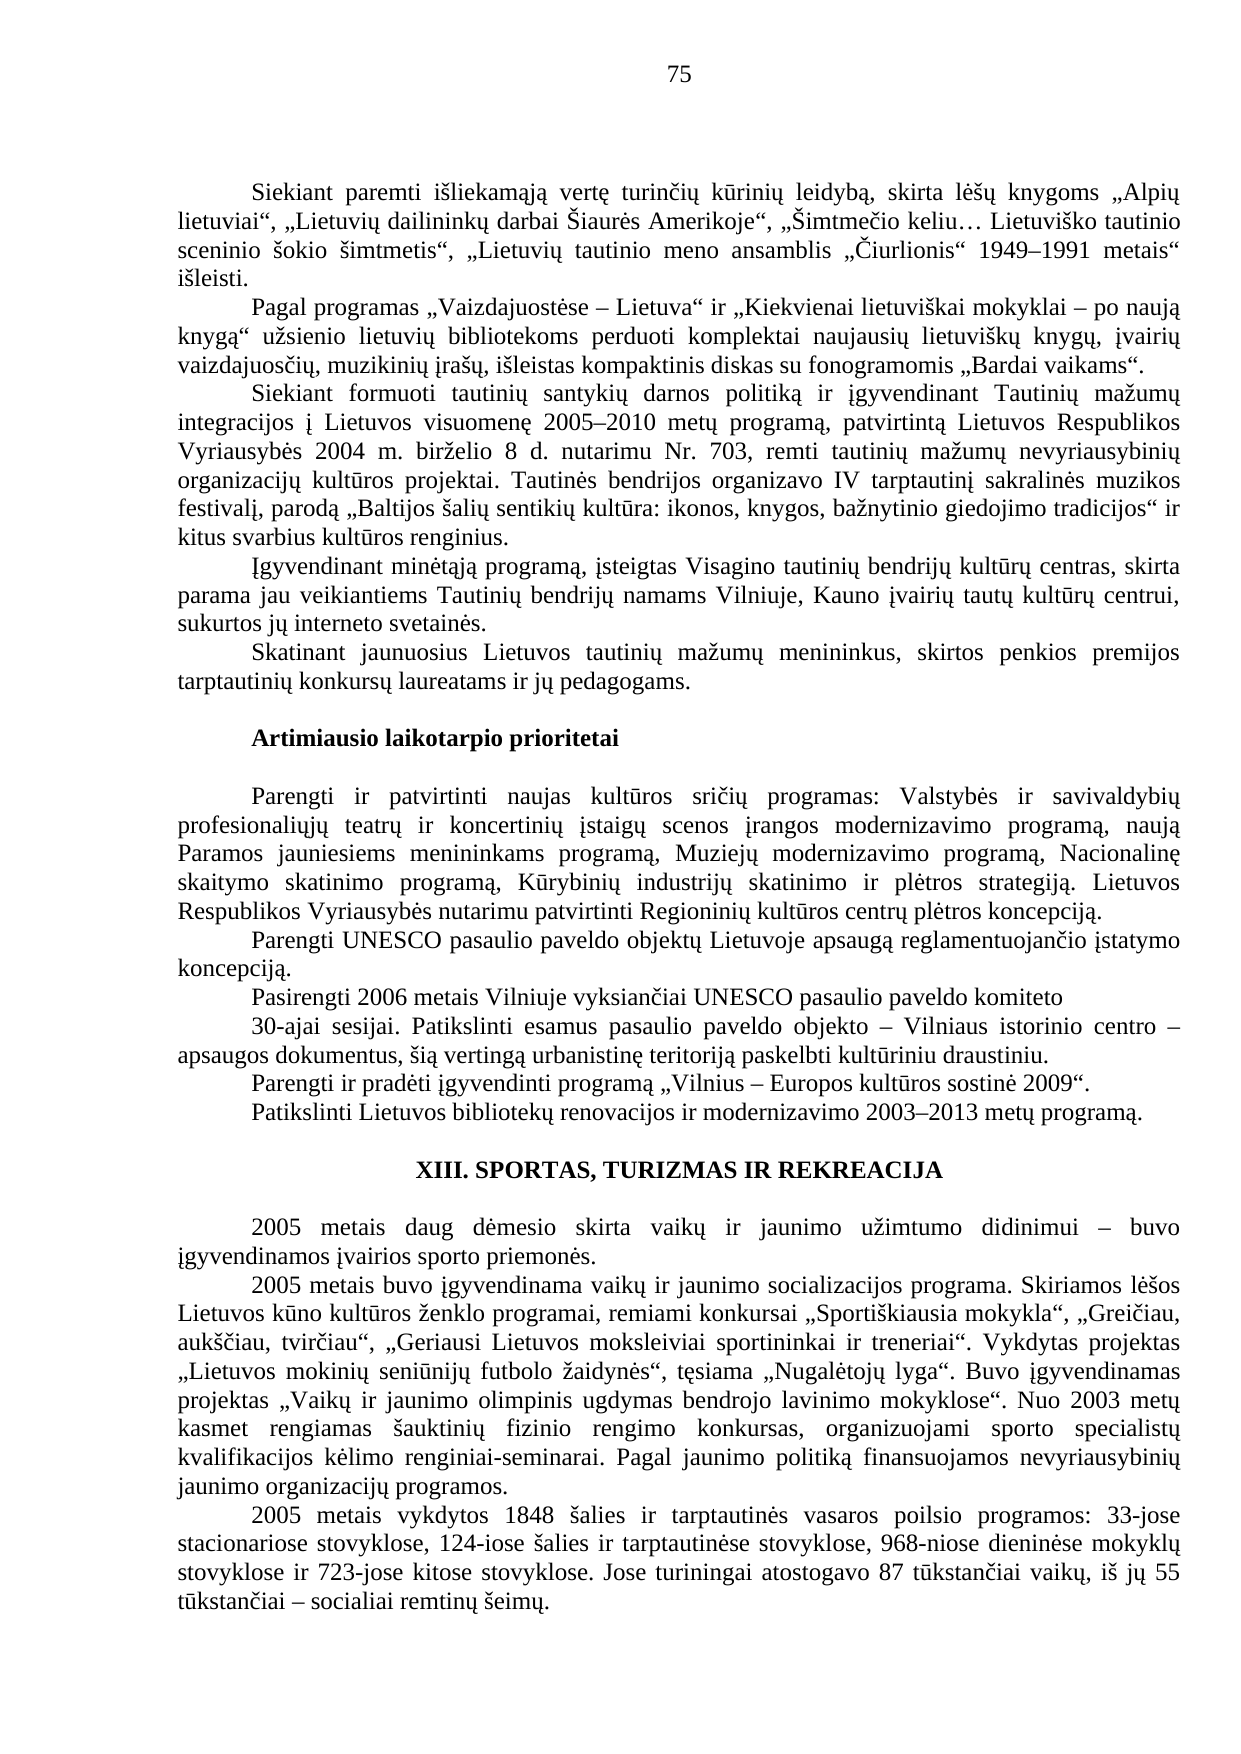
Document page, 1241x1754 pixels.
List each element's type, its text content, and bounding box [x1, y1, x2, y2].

text Įgyvendinant minėtąją programą, įsteigtas Visagino tautinių bendrijų kultūrų centras, skirta parama jau veikiantiems Tautinių bendrijų namams Vilniuje, Kauno įvairių tautų kultūrų centrui, sukurtos jų interneto svetainės. [177, 551, 1181, 637]
text Artimiausio laikotarpio prioritetai [177, 723, 1181, 752]
text Skatinant jaunuosius Lietuvos tautinių mažumų menininkus, skirtos penkios premijos tarptautinių konkursų laureatams ir jų pedagogams. [177, 637, 1181, 695]
text Parengti ir pradėti įgyvendinti programą „Vilnius – Europos kultūros sostinė 2009“. [177, 1068, 1181, 1097]
text Parengti UNESCO pasaulio paveldo objektų Lietuvoje apsaugą reglamentuojančio įstatymo koncepciją. [177, 925, 1181, 982]
text XIII. SPORTAS, TURIZMAS IR REKREACIJA [177, 1155, 1181, 1183]
text 2005 metais vykdytos 1848 šalies ir tarptautinės vasaros poilsio programos: 33-jose stacionariose stovyklose, 124-iose šalies ir tarptautinėse stovyklose, 968-niose dieninėse mokyklų stovyklose ir 723-jose kitose stovyklose. Jose turiningai atostogavo 87 tūkstančiai vaikų, iš jų 55 tūkstančiai – socialiai remtinų šeimų. [177, 1500, 1181, 1615]
text Siekiant paremti išliekamąją vertę turinčių kūrinių leidybą, skirta lėšų knygoms „Alpių lietuviai“, „Lietuvių dailininkų darbai Šiaurės Amerikoje“, „Šimtmečio keliu… Lietuviško tautinio sceninio šokio šimtmetis“, „Lietuvių tautinio meno ansamblis „Čiurlionis“ 1949–1991 metais“ išleisti. [177, 177, 1181, 292]
text Pagal programas „Vaizdajuostėse – Lietuva“ ir „Kiekvienai lietuviškai mokyklai – po naują knygą“ užsienio lietuvių bibliotekoms perduoti komplektai naujausių lietuviškų knygų, įvairių vaizdajuosčių, muzikinių įrašų, išleistas kompaktinis diskas su fonogramomis „Bardai vaikams“. [177, 292, 1181, 378]
text 30-ajai sesijai. Patikslinti esamus pasaulio paveldo objekto – Vilniaus istorinio centro – apsaugos dokumentus, šią vertingą urbanistinę teritoriją paskelbti kultūriniu draustiniu. [177, 1011, 1181, 1068]
text Parengti ir patvirtinti naujas kultūros sričių programas: Valstybės ir savivaldybių profesionaliųjų teatrų ir koncertinių įstaigų scenos įrangos modernizavimo programą, naują Paramos jauniesiems menininkams programą, Muziejų modernizavimo programą, Nacionalinę skaitymo skatinimo programą, Kūrybinių industrijų skatinimo ir plėtros strategiją. Lietuvos Respublikos Vyriausybės nutarimu patvirtinti Regioninių kultūros centrų plėtros koncepciją. [177, 781, 1181, 925]
text 2005 metais buvo įgyvendinama vaikų ir jaunimo socializacijos programa. Skiriamos lėšos Lietuvos kūno kultūros ženklo programai, remiami konkursai „Sportiškiausia mokykla“, „Greičiau, aukščiau, tvirčiau“, „Geriausi Lietuvos moksleiviai sportininkai ir treneriai“. Vykdytas projektas „Lietuvos mokinių seniūnijų futbolo žaidynės“, tęsiama „Nugalėtojų lyga“. Buvo įgyvendinamas projektas „Vaikų ir jaunimo olimpinis ugdymas bendrojo lavinimo mokyklose“. Nuo 2003 metų kasmet rengiamas šauktinių fizinio rengimo konkursas, organizuojami sporto specialistų kvalifikacijos kėlimo renginiai-seminarai. Pagal jaunimo politiką finansuojamos nevyriausybinių jaunimo organizacijų programos. [177, 1270, 1181, 1500]
text Pasirengti 2006 metais Vilniuje vyksiančiai UNESCO pasaulio paveldo komiteto [177, 982, 1181, 1011]
text Patikslinti Lietuvos bibliotekų renovacijos ir modernizavimo 2003–2013 metų programą. [177, 1097, 1181, 1126]
text 2005 metais daug dėmesio skirta vaikų ir jaunimo užimtumo didinimui – buvo įgyvendinamos įvairios sporto priemonės. [177, 1212, 1181, 1270]
text Siekiant formuoti tautinių santykių darnos politiką ir įgyvendinant Tautinių mažumų integracijos į Lietuvos visuomenę 2005–2010 metų programą, patvirtintą Lietuvos Respublikos Vyriausybės 2004 m. birželio 8 d. nutarimu Nr. 703, remti tautinių mažumų nevyriausybinių organizacijų kultūros projektai. Tautinės bendrijos organizavo IV tarptautinį sakralinės muzikos festivalį, parodą „Baltijos šalių sentikių kultūra: ikonos, knygos, bažnytinio giedojimo tradicijos“ ir kitus svarbius kultūros renginius. [177, 378, 1181, 551]
